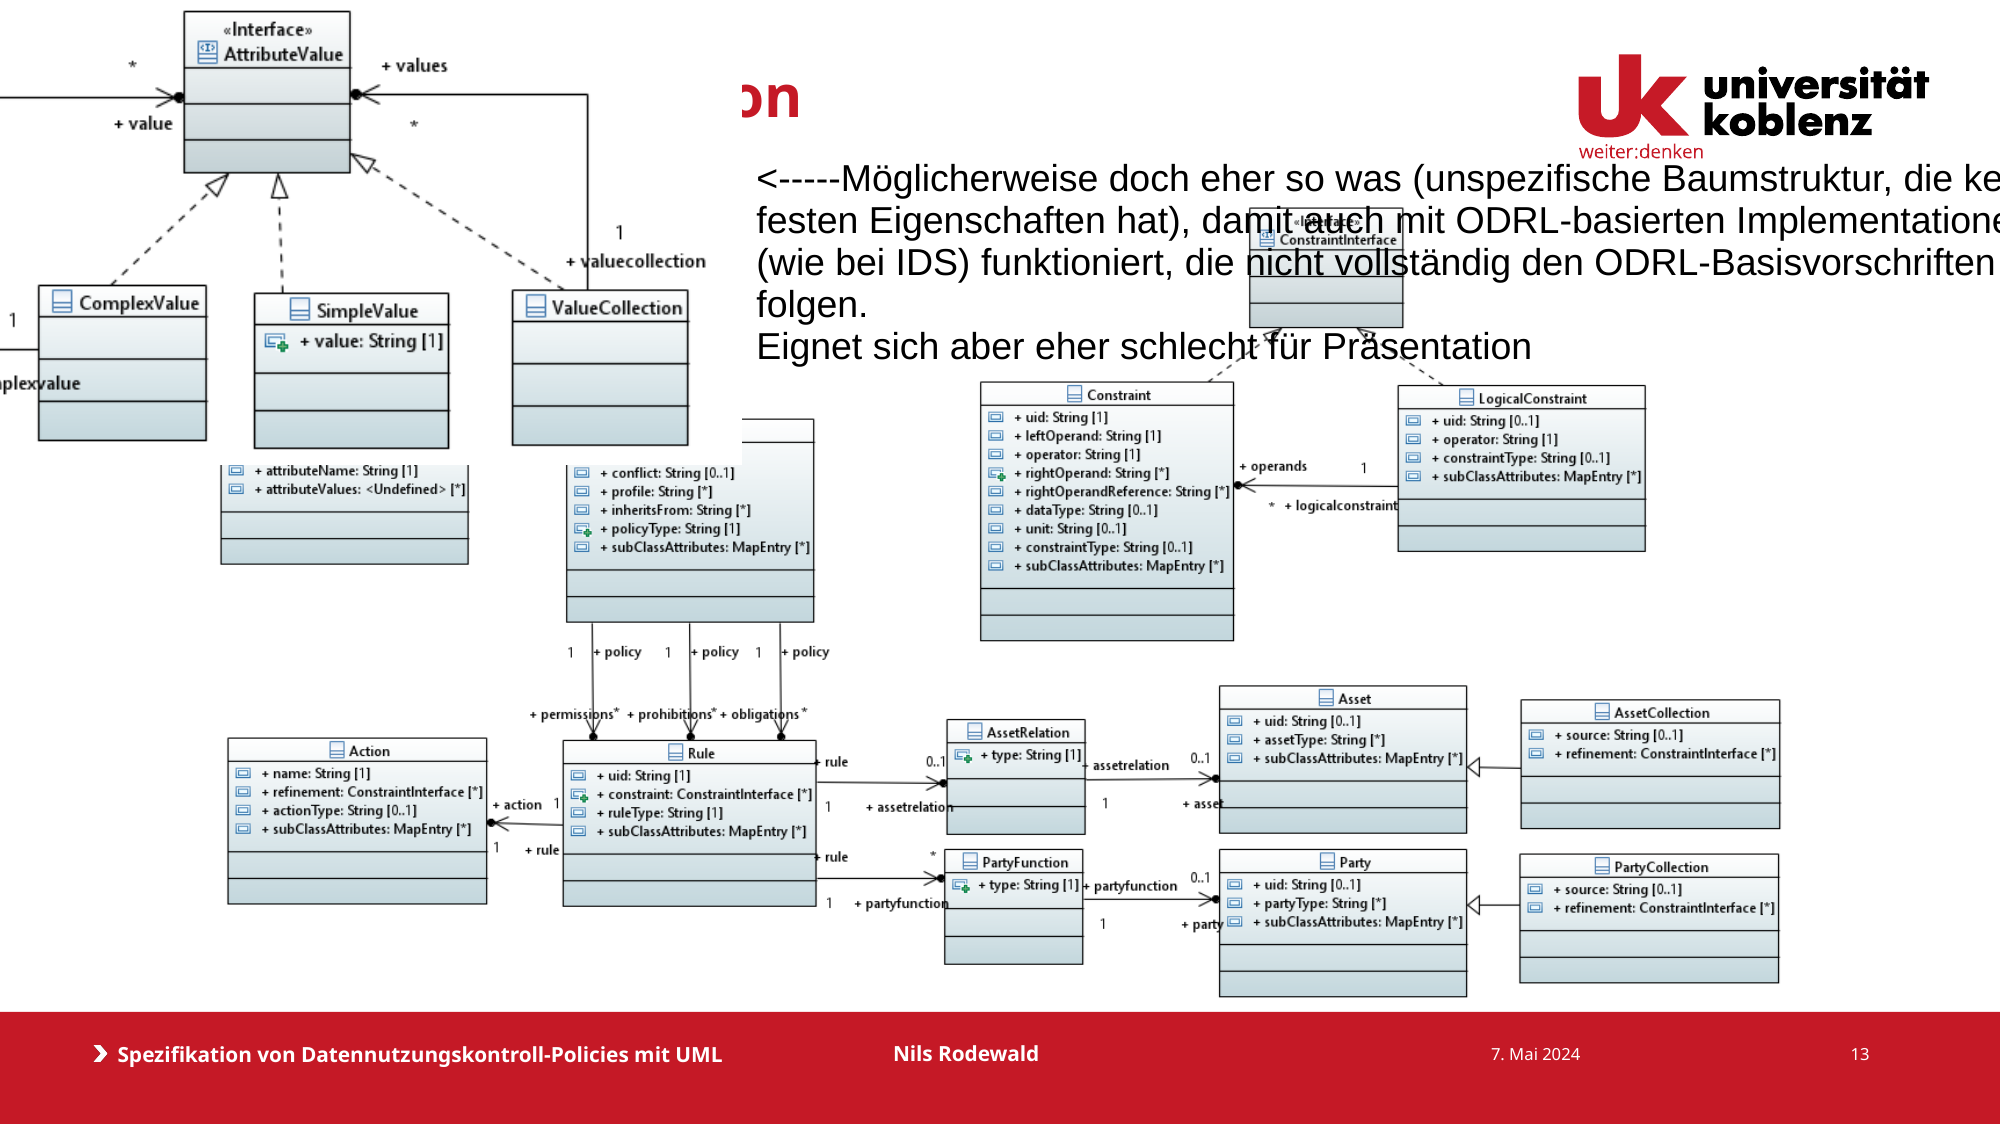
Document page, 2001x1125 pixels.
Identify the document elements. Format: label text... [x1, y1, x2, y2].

picture [0, 0, 1792, 1009]
text_box <-----Möglicherweise doch eher so was (unspezifische Baumstruktur, die keine festen Eigenschaften hat), damit auch mit ODRL-basierten Implementationen (wie bei IDS) funktioniert, die nicht vollständig den ODRL-Basisvorschriften folgen. Eignet sich aber eher schlecht für Präsentation [742, 150, 2000, 376]
title Interne Repräsentation [742, 59, 1828, 150]
